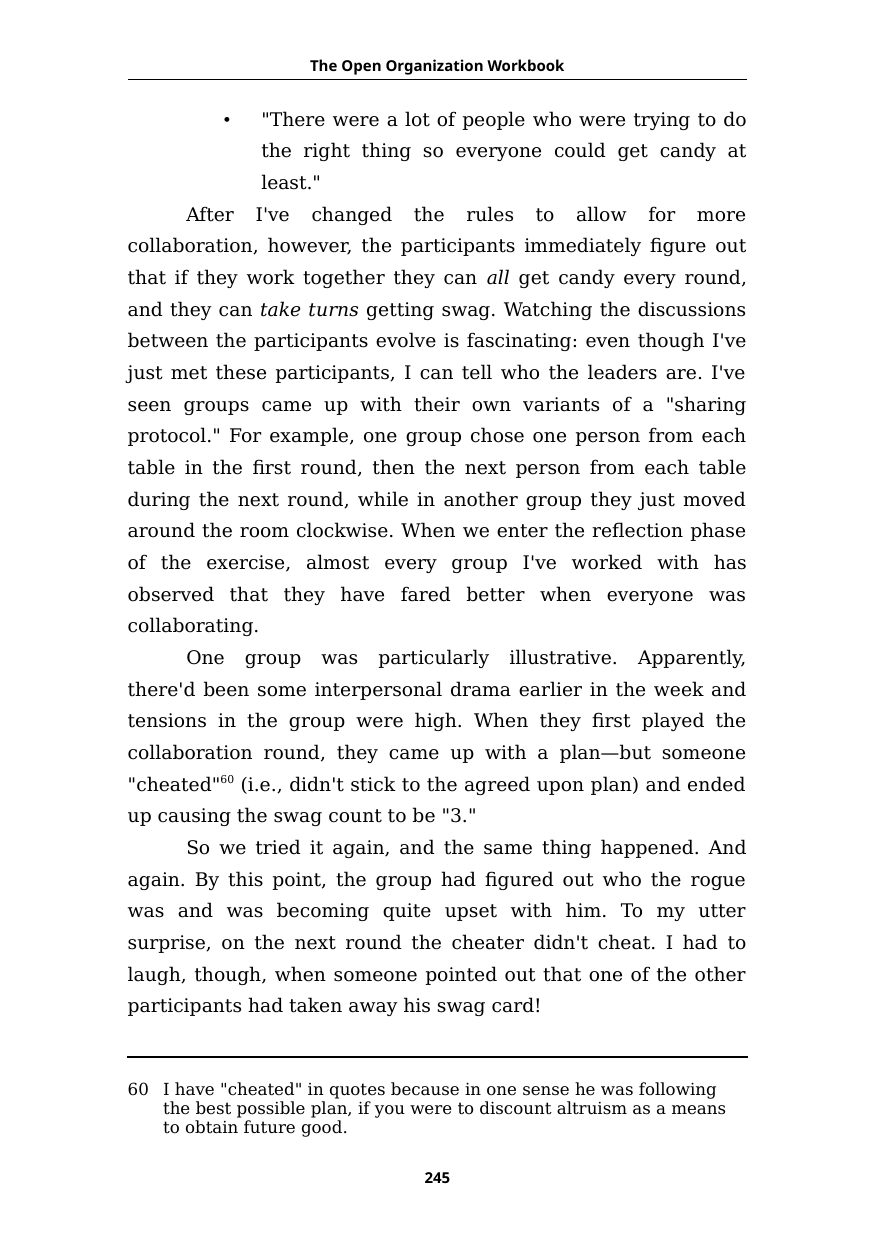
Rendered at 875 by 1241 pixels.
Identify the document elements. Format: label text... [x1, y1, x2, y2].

list "There were a lot of people who were trying to do the right thing so everyone could get candy at least." [223, 109, 747, 194]
text After I've changed the rules to allow for more collaboration, however, the participants immediately figure out that if they work together they can all get candy every round, and they can take turns getting swag. Watching the discussions between the participants evolve is fascinating: even though I've just met these participants, I can tell who the leaders are. I've seen groups came up with their own variants of a "sharing protocol." For example, one group chose one person from each table in the first round, then the next person from each table during the next round, while in another group they just moved around the room clockwise. When we enter the reflection phase of the exercise, almost every group I've worked with has observed that they have fared better when everyone was collaborating. [127, 204, 747, 637]
text One group was particularly illustrative. Apparently, there'd been some interpersonal drama earlier in the week and tensions in the group were high. When they first played the collaboration round, they came up with a plan—but someone "cheated" (i.e., didn't stick to the agreed upon plan) and ended up causing the swag count to be "3." [127, 647, 747, 827]
text I have "cheated" in quotes because in one sense he was following the best possible plan, if you were to discount altruism as a means to obtain future good. [127, 1079, 747, 1138]
text So we tried it again, and the same thing happened. And again. By this point, the group had figured out who the rogue was and was becoming quite upset with him. To my utter surprise, on the next round the cheater didn't cheat. I had to laugh, though, when someone pointed out that one of the other participants had taken away his swag card! [127, 837, 747, 1017]
